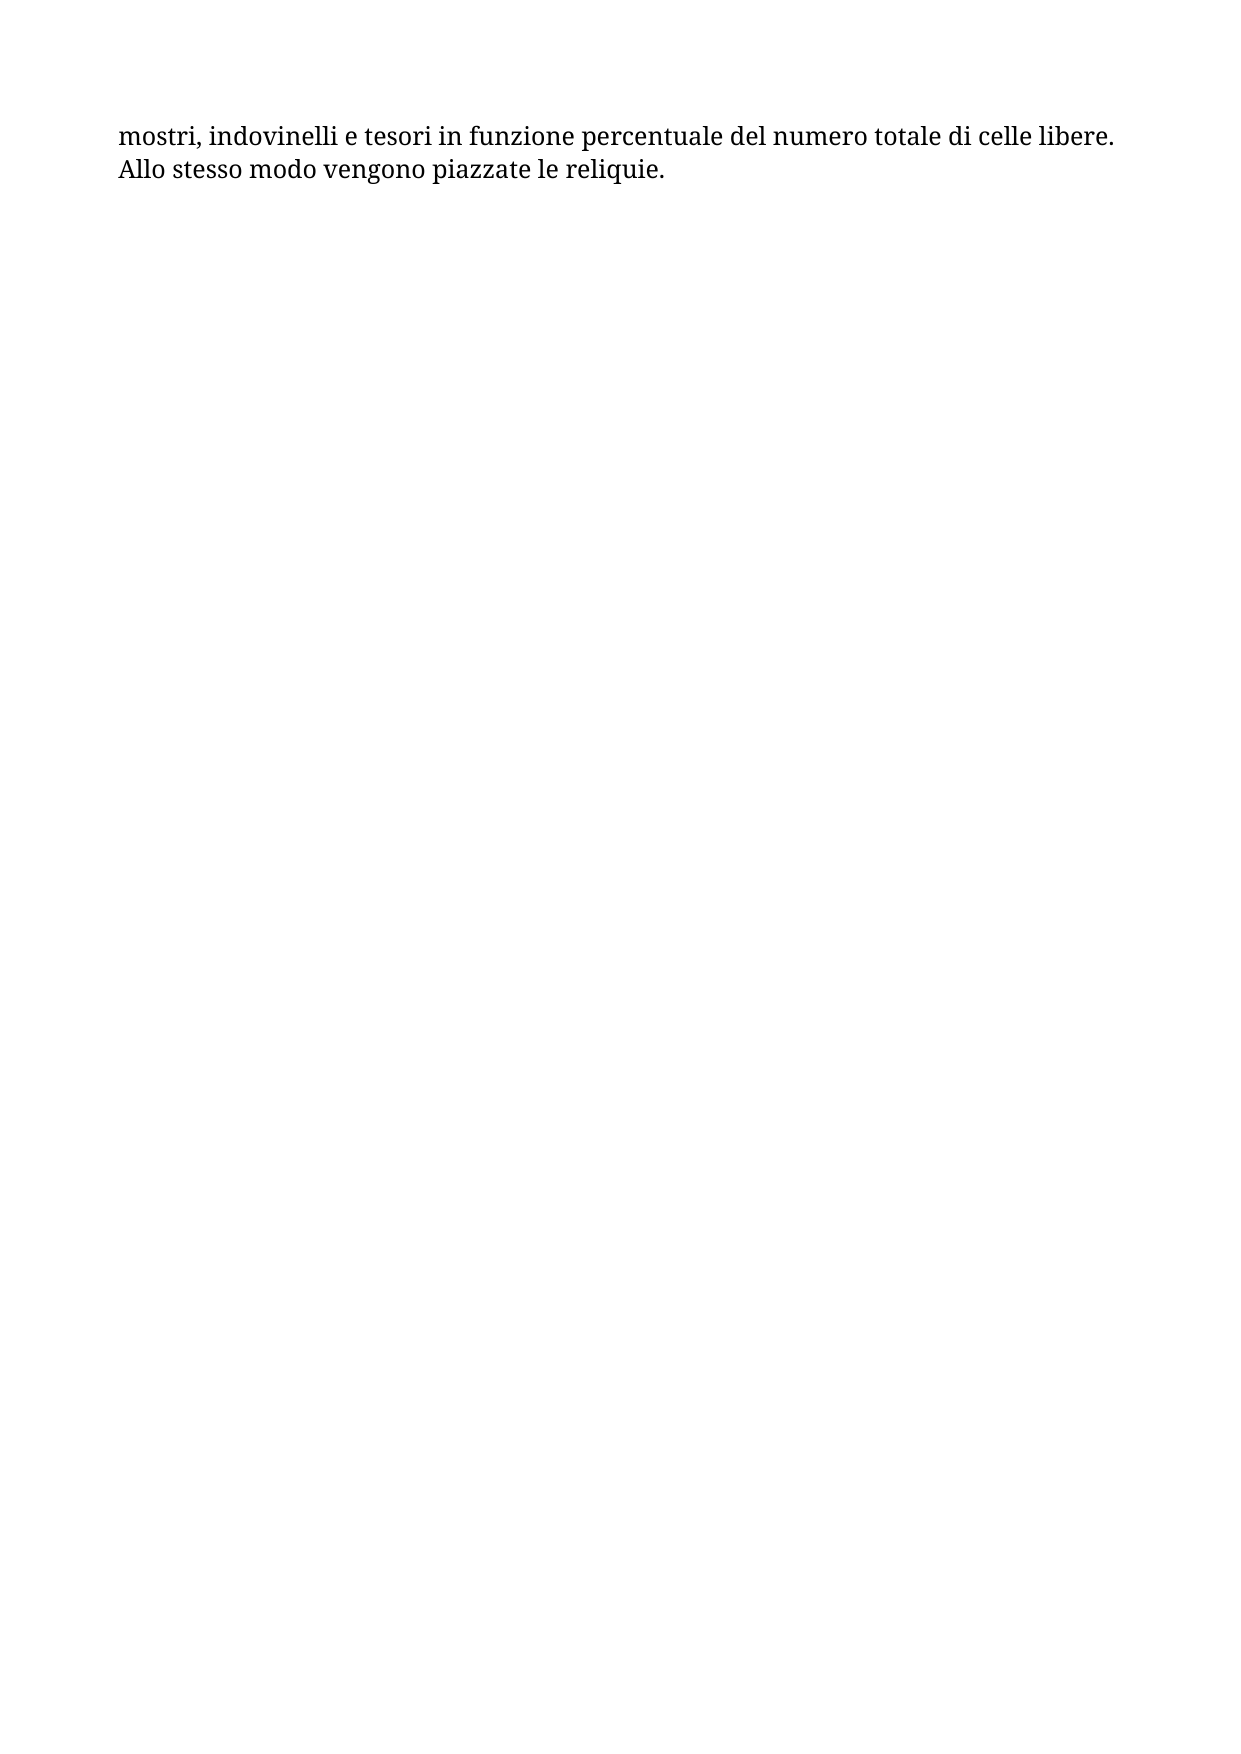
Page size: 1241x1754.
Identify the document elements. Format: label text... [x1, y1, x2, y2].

text mostri, indovinelli e tesori in funzione percentuale del numero totale di celle libere. Allo stesso modo vengono piazzate le reliquie. [118, 118, 1122, 186]
